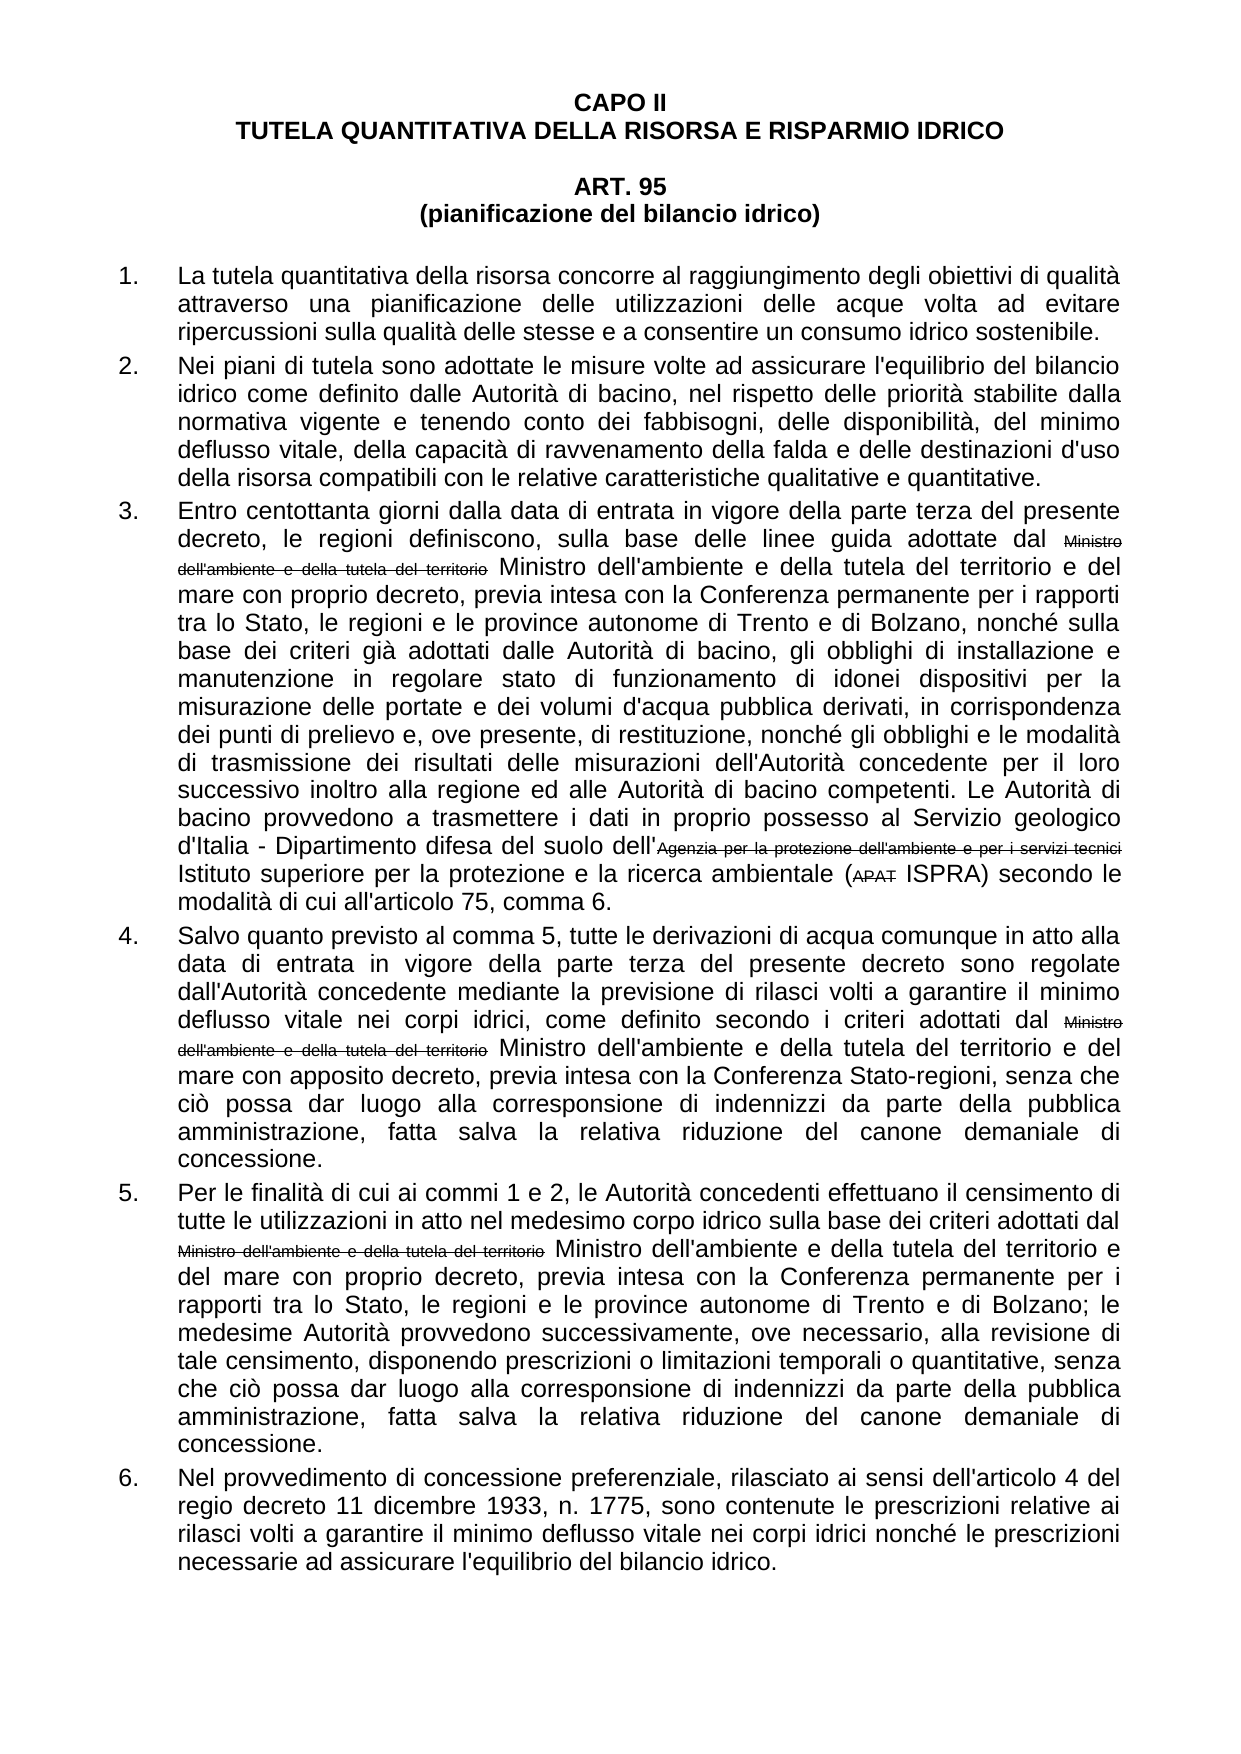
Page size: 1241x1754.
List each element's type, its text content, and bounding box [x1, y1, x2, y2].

text 3. Entro centottanta giorni dalla data di entrata in vigore della parte terza del presente decreto, le regioni definiscono, sulla base delle linee guida adottate dal Ministro dell'ambiente e della tutela del territorio Ministro dell'ambiente e della tutela del territorio e del mare con proprio decreto, previa intesa con la Conferenza permanente per i rapporti tra lo Stato, le regioni e le province autonome di Trento e di Bolzano, nonché sulla base dei criteri già adottati dalle Autorità di bacino, gli obblighi di installazione e manutenzione in regolare stato di funzionamento di idonei dispositivi per la misurazione delle portate e dei volumi d'acqua pubblica derivati, in corrispondenza dei punti di prelievo e, ove presente, di restituzione, nonché gli obblighi e le modalità di trasmissione dei risultati delle misurazioni dell'Autorità concedente per il loro successivo inoltro alla regione ed alle Autorità di bacino competenti. Le Autorità di bacino provvedono a trasmettere i dati in proprio possesso al Servizio geologico d'Italia - Dipartimento difesa del suolo dell'Agenzia per la protezione dell'ambiente e per i servizi tecnici Istituto superiore per la protezione e la ricerca ambientale (APAT ISPRA) secondo le modalità di cui all'articolo 75, comma 6. [118, 497, 1122, 916]
text 6. Nel provvedimento di concessione preferenziale, rilasciato ai sensi dell'articolo 4 del regio decreto 11 dicembre 1933, n. 1775, sono contenute le prescrizioni relative ai rilasci volti a garantire il minimo deflusso vitale nei corpi idrici nonché le prescrizioni necessarie ad assicurare l'equilibrio del bilancio idrico. [118, 1464, 1122, 1576]
text 5. Per le finalità di cui ai commi 1 e 2, le Autorità concedenti effettuano il censimento di tutte le utilizzazioni in atto nel medesimo corpo idrico sulla base dei criteri adottati dal Ministro dell'ambiente e della tutela del territorio Ministro dell'ambiente e della tutela del territorio e del mare con proprio decreto, previa intesa con la Conferenza permanente per i rapporti tra lo Stato, le regioni e le province autonome di Trento e di Bolzano; le medesime Autorità provvedono successivamente, ove necessario, alla revisione di tale censimento, disponendo prescrizioni o limitazioni temporali o quantitative, senza che ciò possa dar luogo alla corresponsione di indennizzi da parte della pubblica amministrazione, fatta salva la relativa riduzione del canone demaniale di concessione. [118, 1179, 1122, 1458]
subtitle ART. 95 (pianificazione del bilancio idrico) [118, 172, 1122, 228]
text 2. Nei piani di tutela sono adottate le misure volte ad assicurare l'equilibrio del bilancio idrico come definito dalle Autorità di bacino, nel rispetto delle priorità stabilite dalla normativa vigente e tenendo conto dei fabbisogni, delle disponibilità, del minimo deflusso vitale, della capacità di ravvenamento della falda e delle destinazioni d'uso della risorsa compatibili con le relative caratteristiche qualitative e quantitative. [118, 352, 1122, 491]
text 1. La tutela quantitativa della risorsa concorre al raggiungimento degli obiettivi di qualità attraverso una pianificazione delle utilizzazioni delle acque volta ad evitare ripercussioni sulla qualità delle stesse e a consentire un consumo idrico sostenibile. [118, 262, 1122, 346]
subtitle CAPO II TUTELA QUANTITATIVA DELLA RISORSA E RISPARMIO IDRICO [118, 88, 1122, 144]
text 4. Salvo quanto previsto al comma 5, tutte le derivazioni di acqua comunque in atto alla data di entrata in vigore della parte terza del presente decreto sono regolate dall'Autorità concedente mediante la previsione di rilasci volti a garantire il minimo deflusso vitale nei corpi idrici, come definito secondo i criteri adottati dal Ministro dell'ambiente e della tutela del territorio Ministro dell'ambiente e della tutela del territorio e del mare con apposito decreto, previa intesa con la Conferenza Stato-regioni, senza che ciò possa dar luogo alla corresponsione di indennizzi da parte della pubblica amministrazione, fatta salva la relativa riduzione del canone demaniale di concessione. [118, 922, 1122, 1173]
